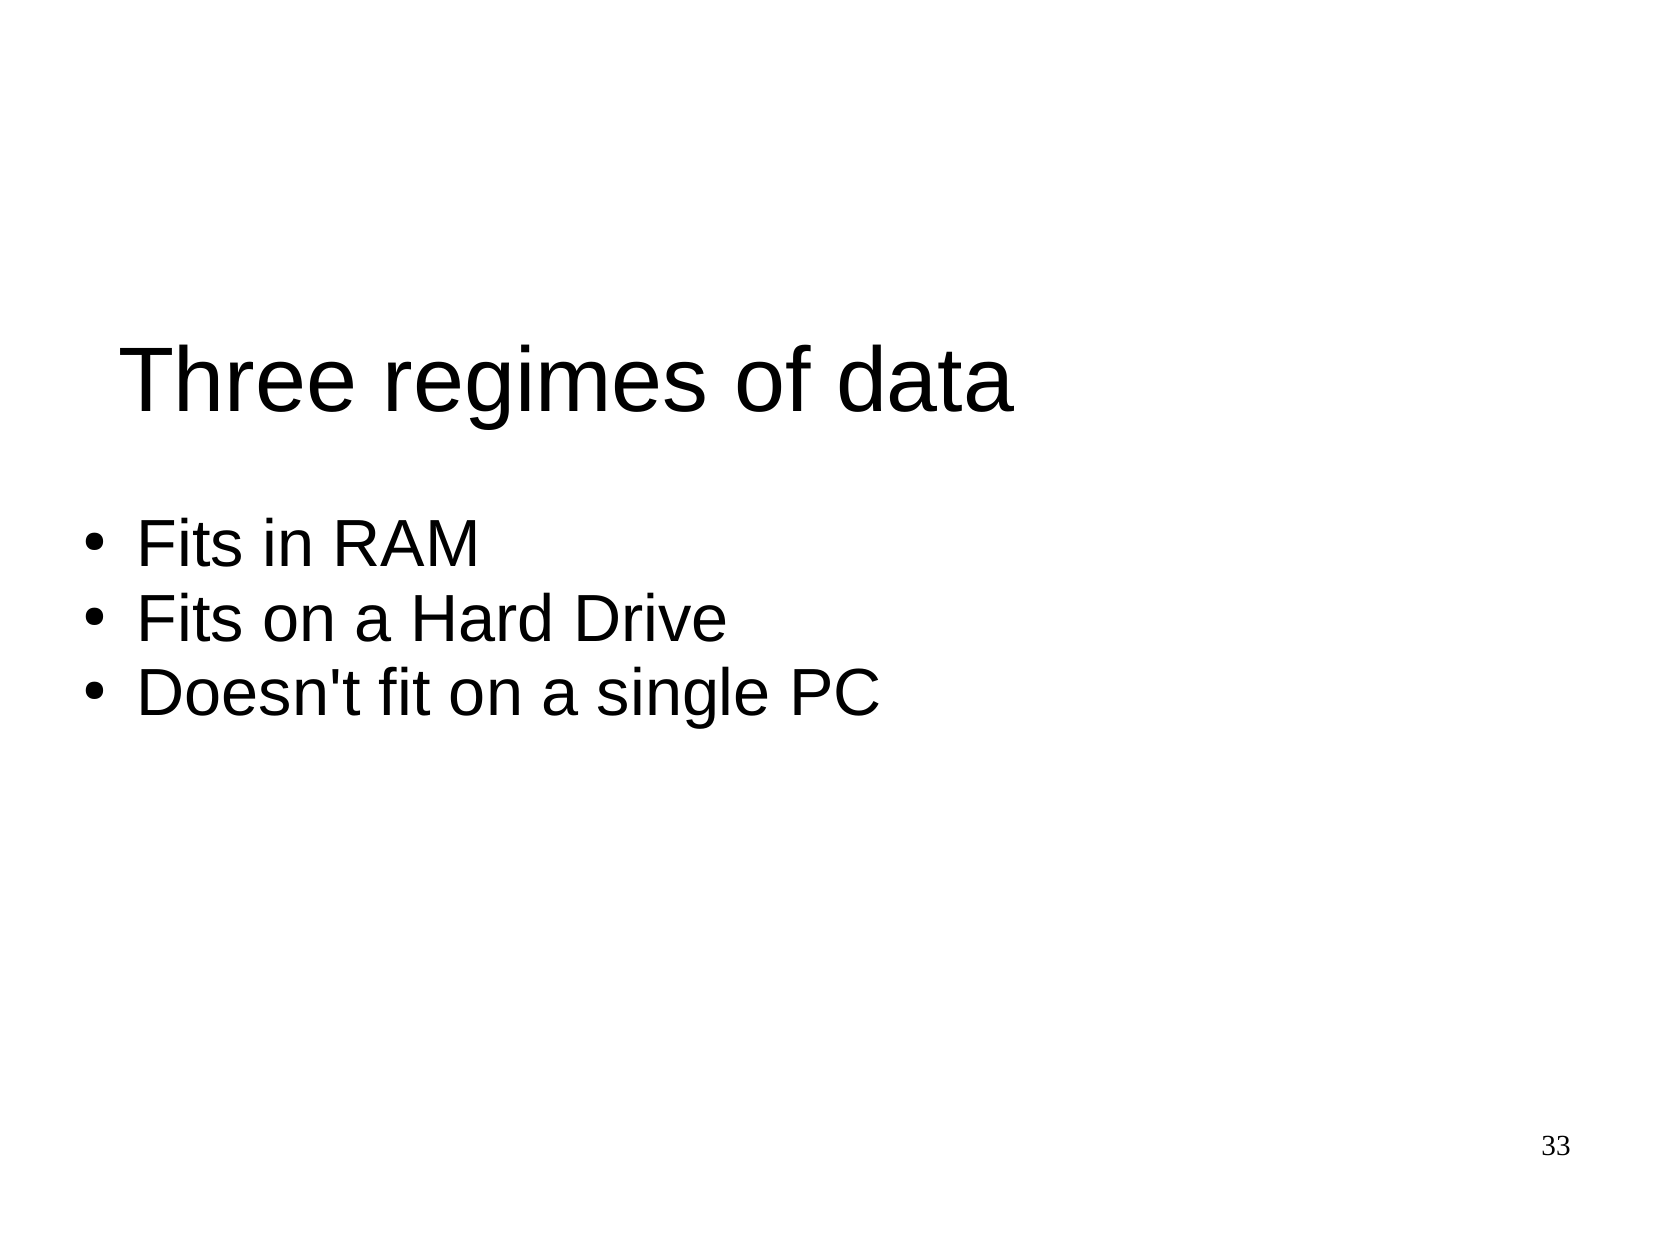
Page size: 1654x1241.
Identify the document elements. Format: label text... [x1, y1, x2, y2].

subtitle Three regimes of data Fits in RAM Fits on a Hard Drive Doesn't fit on a single PC [82, 49, 1606, 1010]
